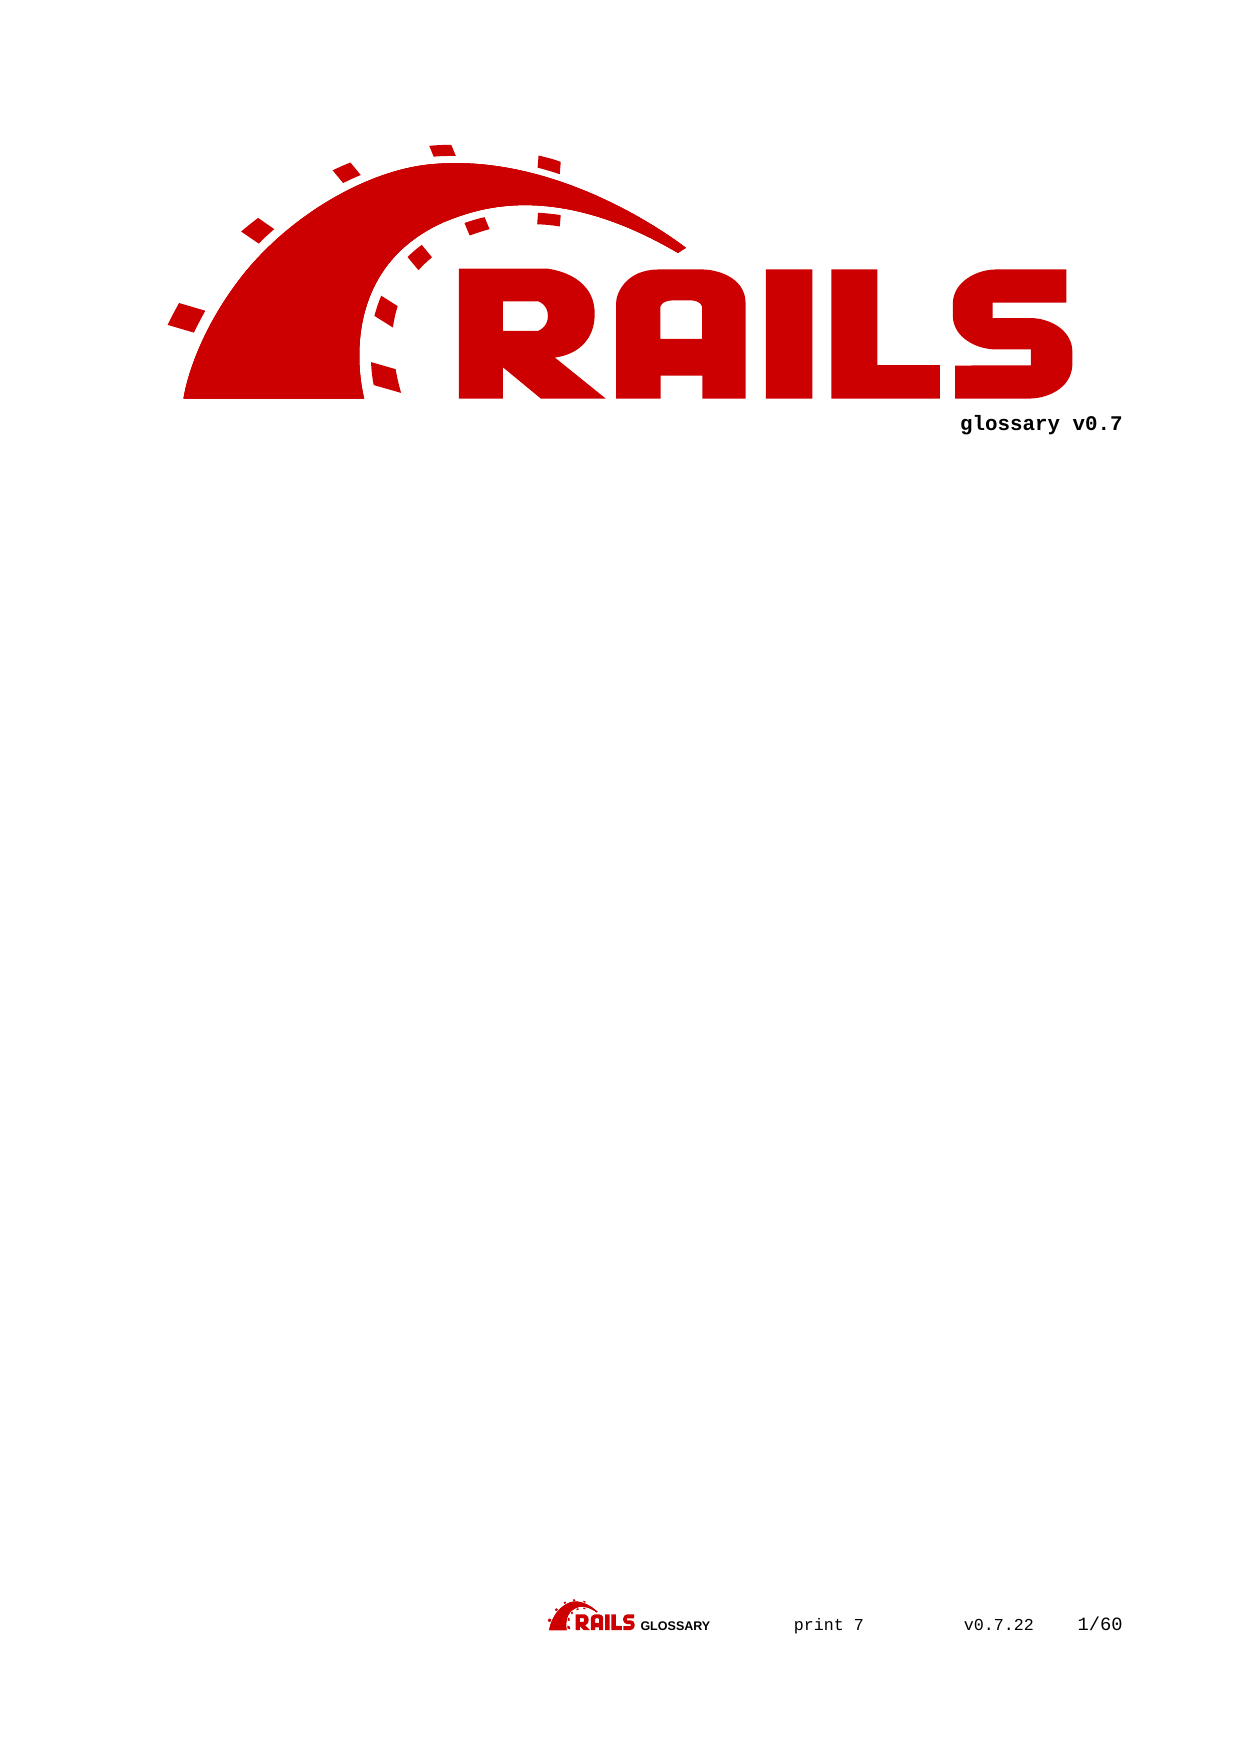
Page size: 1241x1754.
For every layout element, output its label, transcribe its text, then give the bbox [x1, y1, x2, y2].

text glossary v0.7 [118, 413, 1122, 436]
